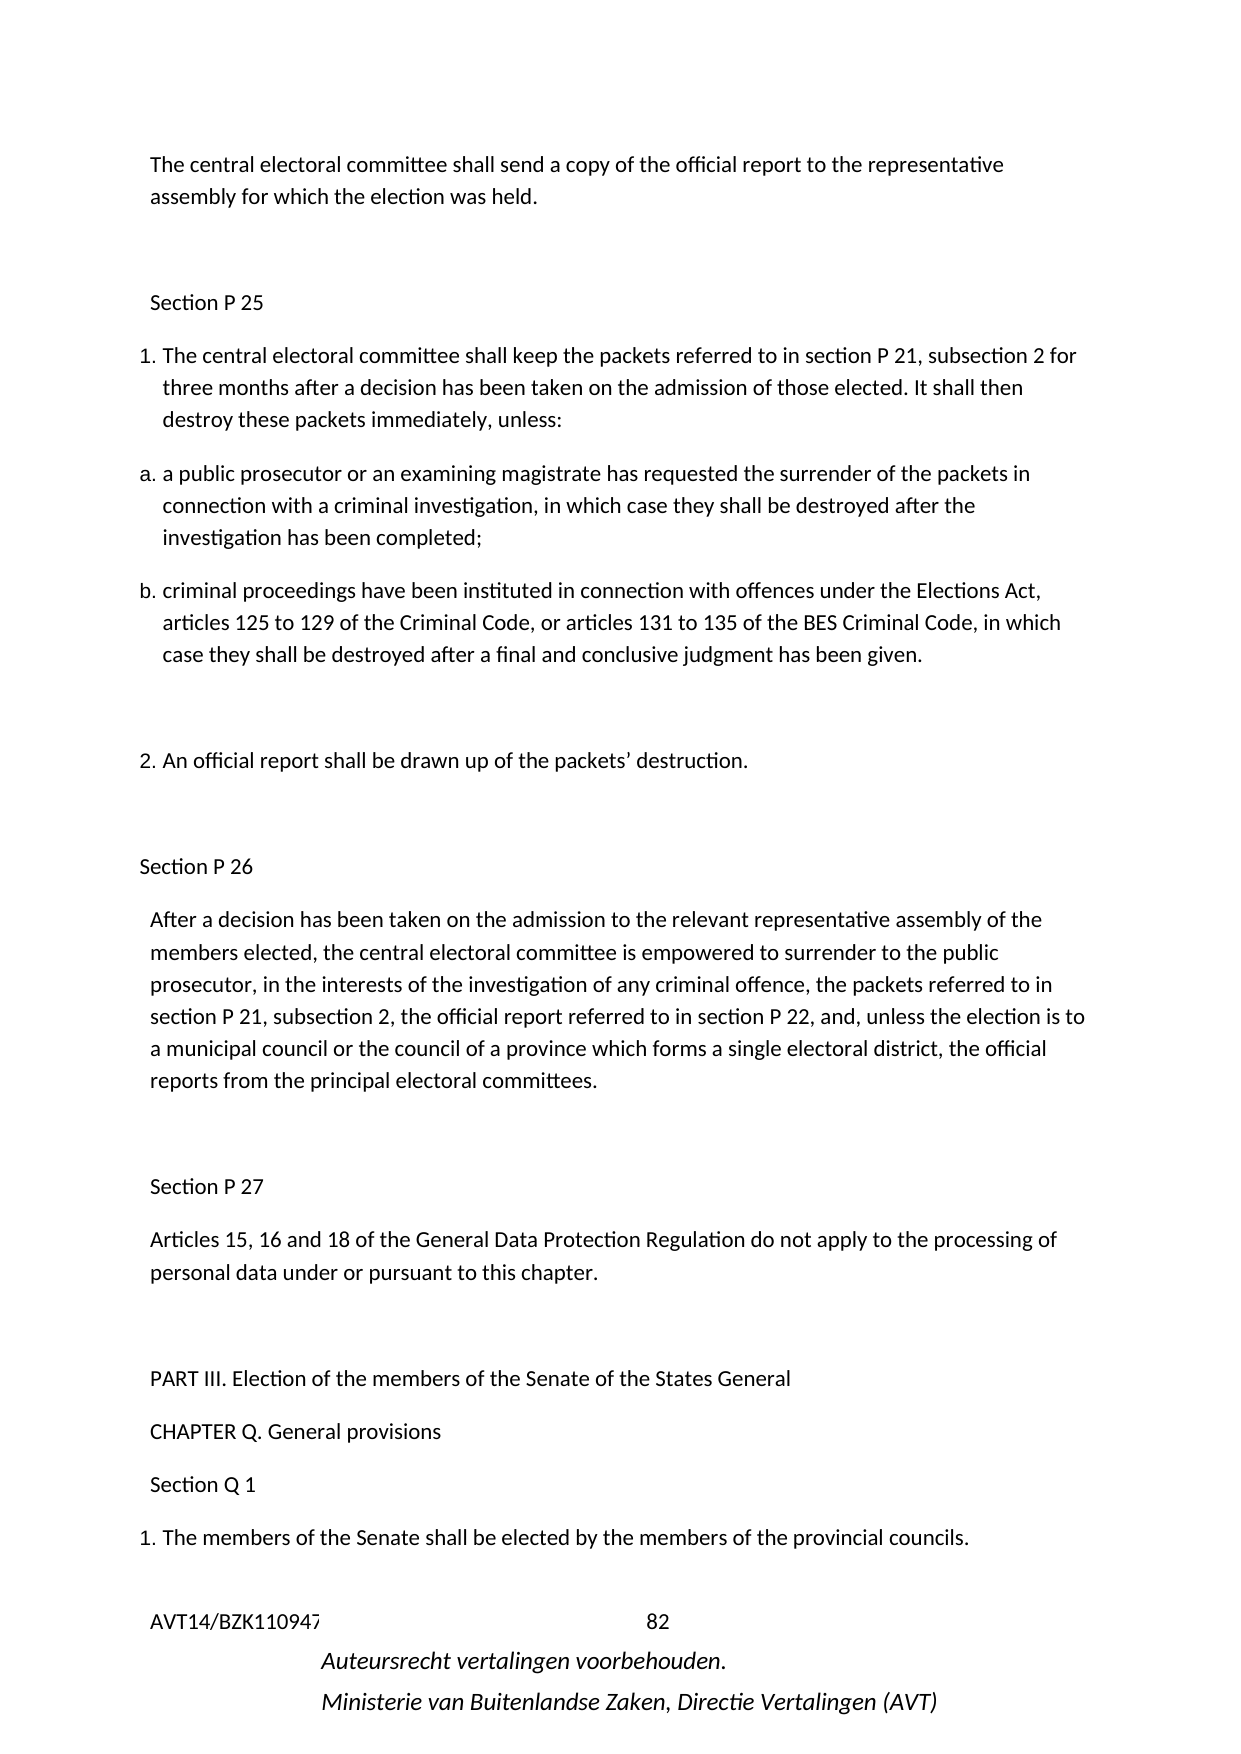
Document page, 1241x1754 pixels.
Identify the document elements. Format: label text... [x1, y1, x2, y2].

text Articles 15, 16 and 18 of the General Data Protection Regulation do not apply to the processing of personal data under or pursuant to this chapter. [150, 1226, 1090, 1286]
text Section P 27 [150, 1172, 1090, 1201]
text PART III. Election of the members of the Senate of the States General [150, 1364, 1090, 1392]
text Section P 25 [150, 288, 1090, 316]
list The members of the Senate shall be elected by the members of the provincial councils. [139, 1523, 1090, 1551]
text After a decision has been taken on the admission to the relevant representative assembly of the members elected, the central electoral committee is empowered to surrender to the public prosecutor, in the interests of the investigation of any criminal offence, the packets referred to in section P 21, subsection 2, the official report referred to in section P 22, and, unless the election is to a municipal council or the council of a province which forms a single electoral district, the official reports from the principal electoral committees. [150, 906, 1090, 1094]
text Section Q 1 [150, 1470, 1090, 1498]
list The central electoral committee shall keep the packets referred to in section P 21, subsection 2 for three months after a decision has been taken on the admission of those elected. It shall then destroy these packets immediately, unless: [139, 341, 1090, 434]
list criminal proceedings have been instituted in connection with offences under the Elections Act, articles 125 to 129 of the Criminal Code, or articles 131 to 135 of the BES Criminal Code, in which case they shall be destroyed after a final and conclusive judgment has been given. [139, 576, 1090, 668]
text CHAPTER Q. General provisions [150, 1417, 1090, 1445]
list a public prosecutor or an examining magistrate has requested the surrender of the packets in connection with a criminal investigation, in which case they shall be destroyed after the investigation has been completed; [139, 459, 1090, 551]
text Section P 26 [139, 852, 1090, 881]
text The central electoral committee shall send a copy of the official report to the representative assembly for which the election was held. [150, 150, 1090, 210]
list An official report shall be drawn up of the packets’ destruction. [139, 746, 1090, 774]
